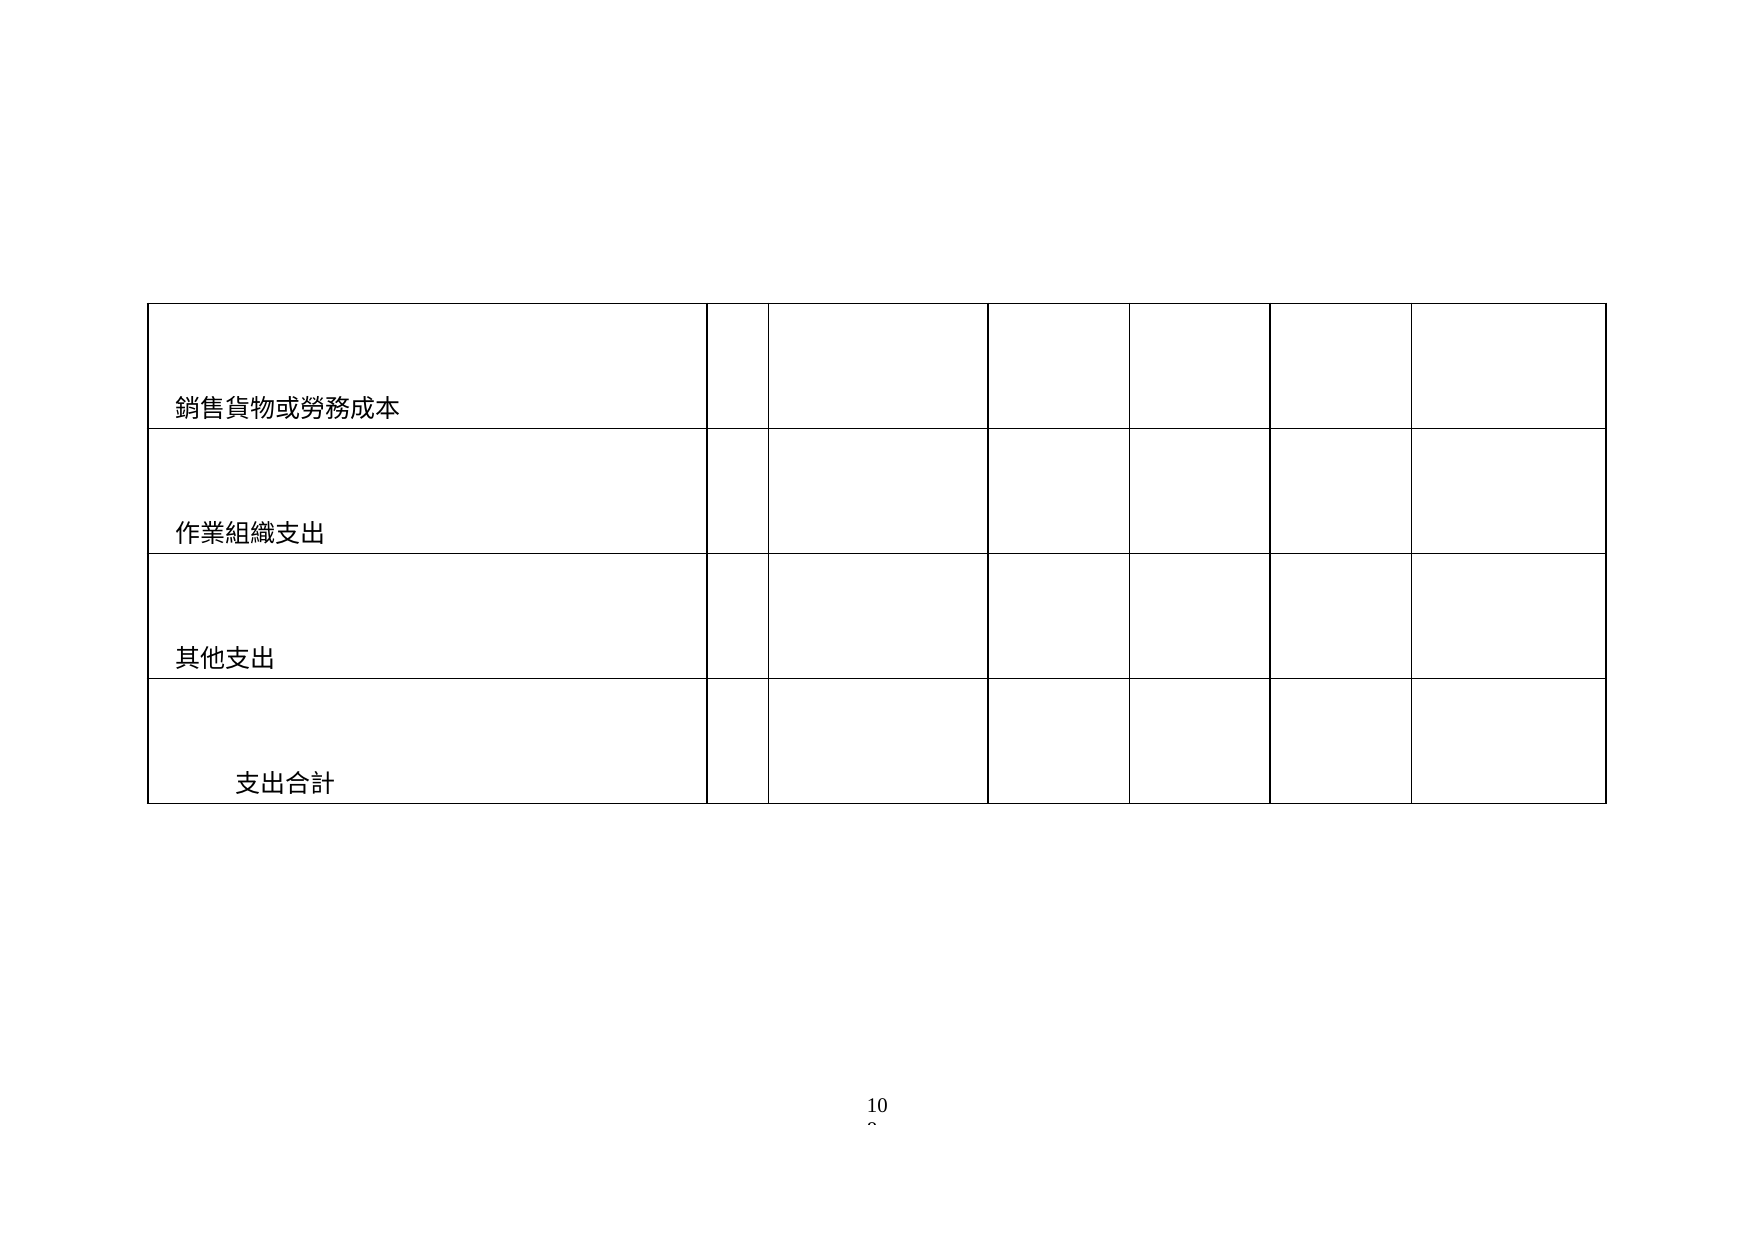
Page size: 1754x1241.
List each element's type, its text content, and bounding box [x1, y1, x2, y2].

table_cell [708, 679, 768, 802]
table_cell [769, 429, 987, 552]
table_cell [1271, 304, 1411, 427]
table_cell [1412, 304, 1605, 427]
table_cell [1412, 679, 1605, 802]
table_cell 支出合計 [149, 679, 706, 802]
table_cell [989, 679, 1129, 802]
table_cell [1271, 554, 1411, 677]
table_cell [1130, 429, 1269, 552]
table_cell [708, 554, 768, 677]
table_cell 作業組織支出 [149, 429, 706, 552]
table_cell [1130, 304, 1269, 427]
table_cell [1130, 679, 1269, 802]
table_cell [708, 429, 768, 552]
table_cell [1412, 429, 1605, 552]
table_cell [708, 304, 768, 427]
table_cell [989, 554, 1129, 677]
table_cell [769, 679, 987, 802]
table_cell [769, 554, 987, 677]
table_cell [769, 304, 987, 427]
table_cell [1271, 679, 1411, 802]
table_cell [1130, 554, 1269, 677]
table_cell [989, 429, 1129, 552]
table_cell [1271, 429, 1411, 552]
table_cell 其他支出 [149, 554, 706, 677]
table_cell 銷售貨物或勞務成本 [149, 304, 706, 427]
table_cell [989, 304, 1129, 427]
table_cell [1412, 554, 1605, 677]
